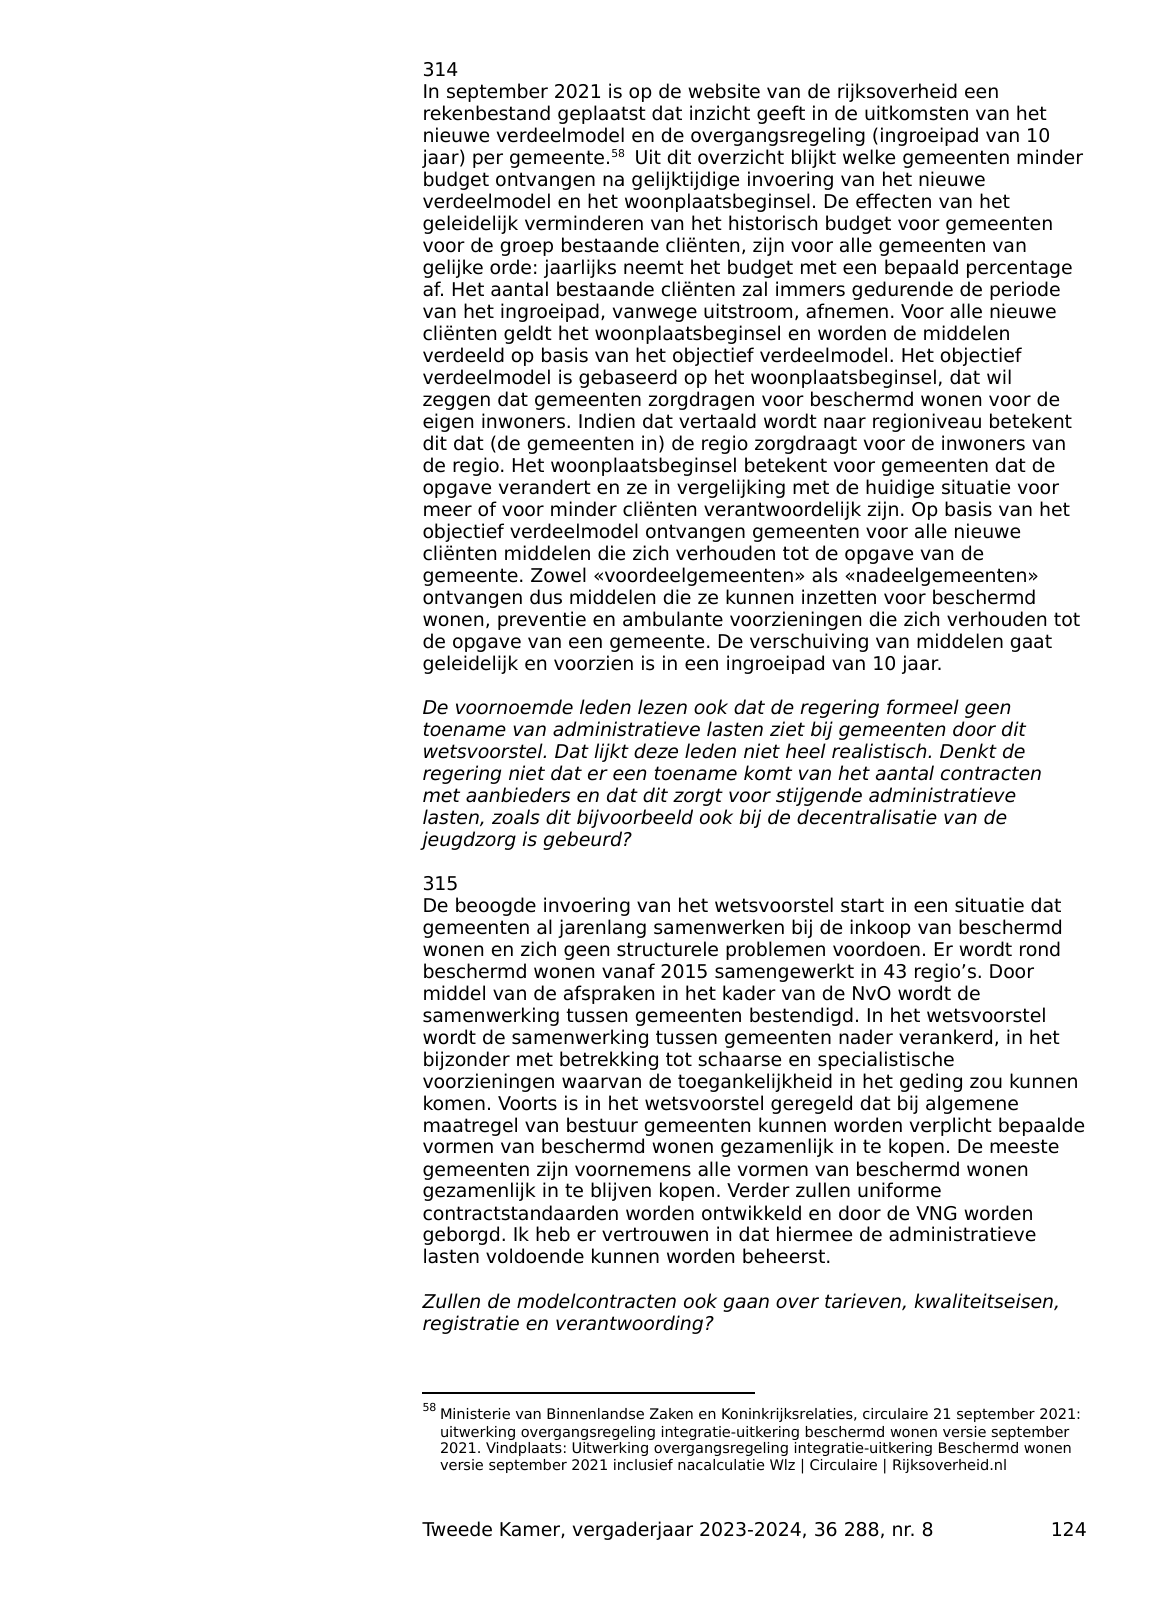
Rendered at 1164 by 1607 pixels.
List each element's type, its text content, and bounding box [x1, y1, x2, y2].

text De beoogde invoering van het wetsvoorstel start in een situatie dat gemeenten al jarenlang samenwerken bij de inkoop van beschermd wonen en zich geen structurele problemen voordoen. Er wordt rond beschermd wonen vanaf 2015 samengewerkt in 43 regio’s. Door middel van de afspraken in het kader van de NvO wordt de samenwerking tussen gemeenten bestendigd. In het wetsvoorstel wordt de samenwerking tussen gemeenten nader verankerd, in het bijzonder met betrekking tot schaarse en specialistische voorzieningen waarvan de toegankelijkheid in het geding zou kunnen komen. Voorts is in het wetsvoorstel geregeld dat bij algemene maatregel van bestuur gemeenten kunnen worden verplicht bepaalde vormen van beschermd wonen gezamenlijk in te kopen. De meeste gemeenten zijn voornemens alle vormen van beschermd wonen gezamenlijk in te blijven kopen. Verder zullen uniforme contractstandaarden worden ontwikkeld en door de VNG worden geborgd. Ik heb er vertrouwen in dat hiermee de administratieve lasten voldoende kunnen worden beheerst. [422, 895, 1087, 1268]
text 314 [422, 59, 1087, 81]
text 315 [422, 873, 1087, 895]
text Zullen de modelcontracten ook gaan over tarieven, kwaliteitseisen, registratie en verantwoording? [422, 1291, 1087, 1334]
text In september 2021 is op de website van de rijksoverheid een rekenbestand geplaatst dat inzicht geeft in de uitkomsten van het nieuwe verdeelmodel en de overgangsregeling (ingroeipad van 10 jaar) per gemeente. Uit dit overzicht blijkt welke gemeenten minder budget ontvangen na gelijktijdige invoering van het nieuwe verdeelmodel en het woonplaatsbeginsel. De effecten van het geleidelijk verminderen van het historisch budget voor gemeenten voor de groep bestaande cliënten, zijn voor alle gemeenten van gelijke orde: jaarlijks neemt het budget met een bepaald percentage af. Het aantal bestaande cliënten zal immers gedurende de periode van het ingroeipad, vanwege uitstroom, afnemen. Voor alle nieuwe cliënten geldt het woonplaatsbeginsel en worden de middelen verdeeld op basis van het objectief verdeelmodel. Het objectief verdeelmodel is gebaseerd op het woonplaatsbeginsel, dat wil zeggen dat gemeenten zorgdragen voor beschermd wonen voor de eigen inwoners. Indien dat vertaald wordt naar regioniveau betekent dit dat (de gemeenten in) de regio zorgdraagt voor de inwoners van de regio. Het woonplaatsbeginsel betekent voor gemeenten dat de opgave verandert en ze in vergelijking met de huidige situatie voor meer of voor minder cliënten verantwoordelijk zijn. Op basis van het objectief verdeelmodel ontvangen gemeenten voor alle nieuwe cliënten middelen die zich verhouden tot de opgave van de gemeente. Zowel «voordeelgemeenten» als «nadeelgemeenten» ontvangen dus middelen die ze kunnen inzetten voor beschermd wonen, preventie en ambulante voorzieningen die zich verhouden tot de opgave van een gemeente. De verschuiving van middelen gaat geleidelijk en voorzien is in een ingroeipad van 10 jaar. [422, 81, 1087, 674]
text Ministerie van Binnenlandse Zaken en Koninkrijksrelaties, circulaire 21 september 2021: uitwerking overgangsregeling integratie-uitkering beschermd wonen versie september 2021. Vindplaats: Uitwerking overgangsregeling integratie-uitkering Beschermd wonen versie september 2021 inclusief nacalculatie Wlz | Circulaire | Rijksoverheid.nl [422, 1402, 1087, 1474]
text De voornoemde leden lezen ook dat de regering formeel geen toename van administratieve lasten ziet bij gemeenten door dit wetsvoorstel. Dat lijkt deze leden niet heel realistisch. Denkt de regering niet dat er een toename komt van het aantal contracten met aanbieders en dat dit zorgt voor stijgende administratieve lasten, zoals dit bijvoorbeeld ook bij de decentralisatie van de jeugdzorg is gebeurd? [422, 697, 1087, 851]
